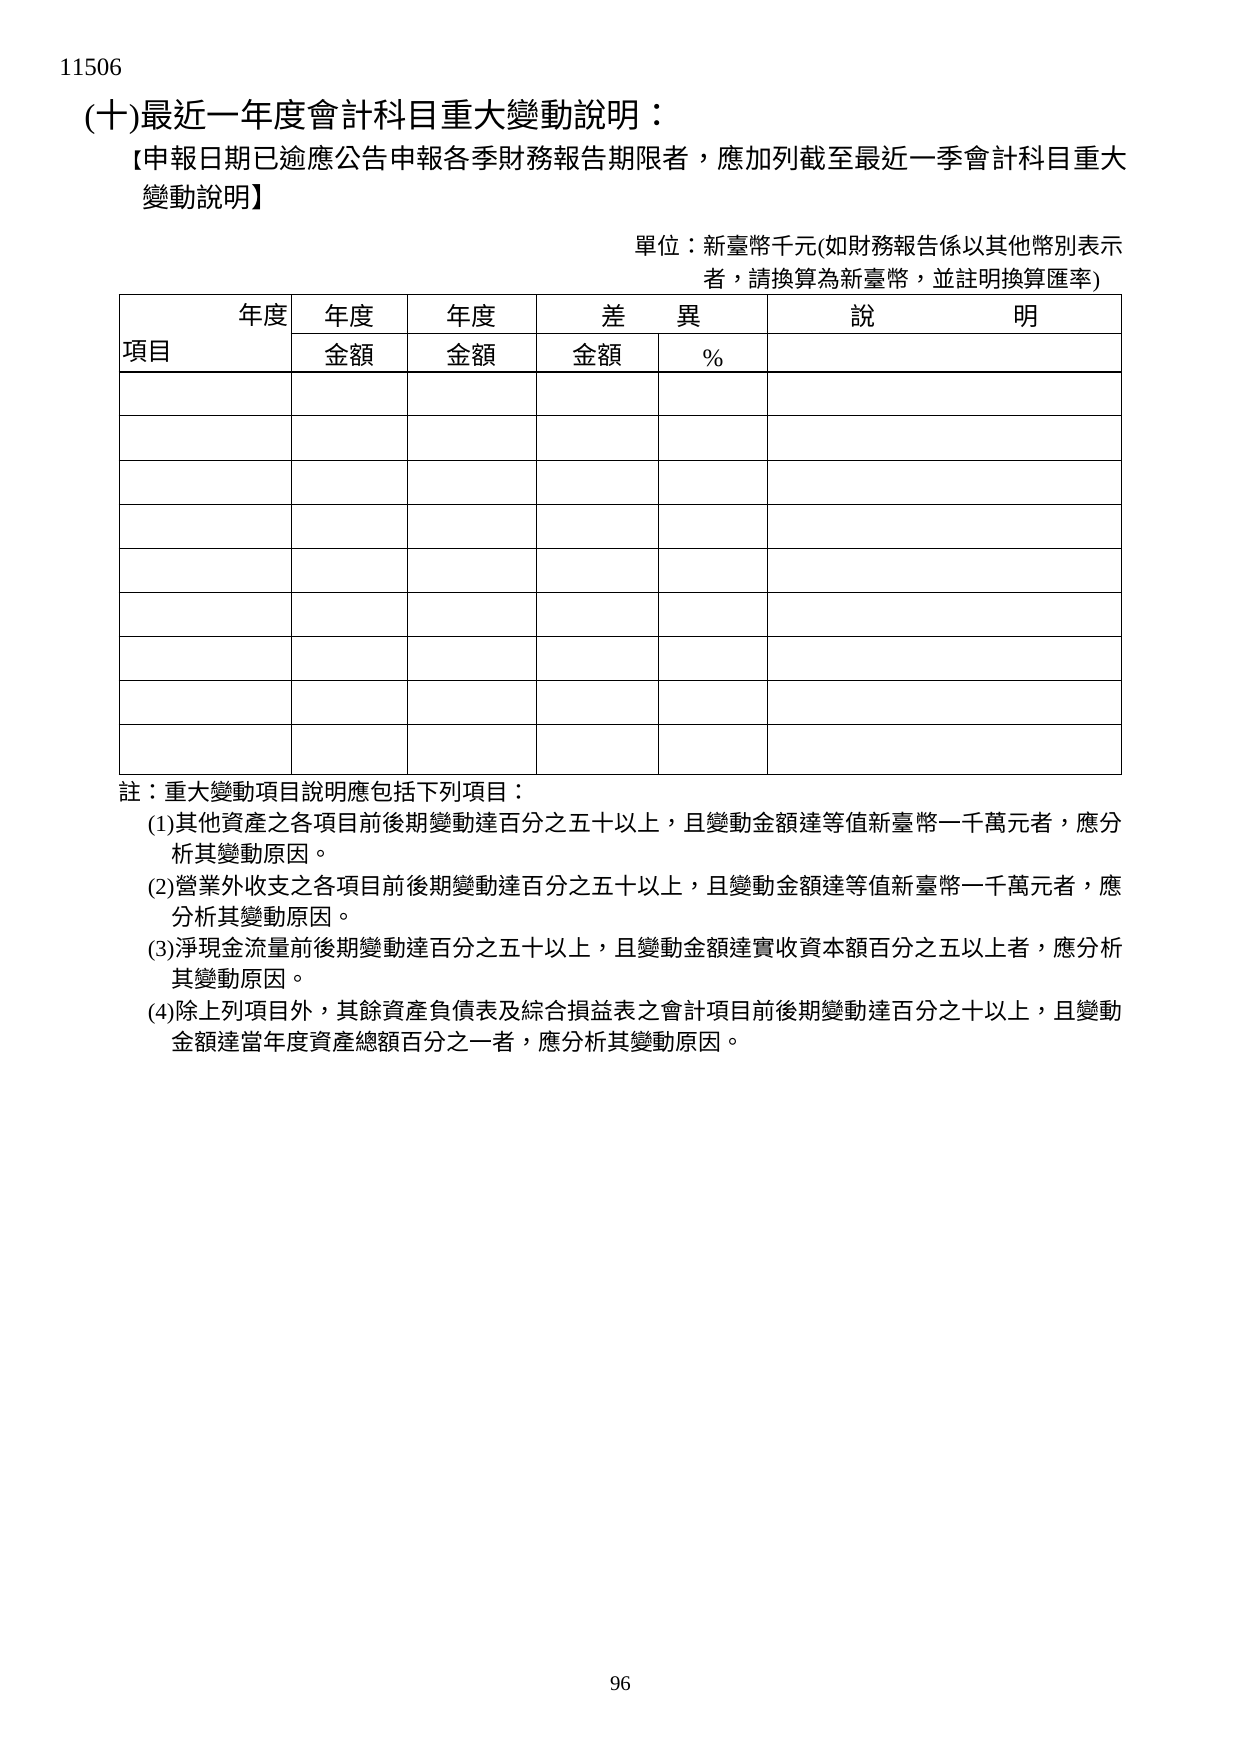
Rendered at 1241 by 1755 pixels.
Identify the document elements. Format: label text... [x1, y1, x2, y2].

table_cell [408, 725, 536, 774]
table_header 年度 [408, 295, 536, 333]
table_cell [537, 416, 658, 459]
text 單位：新臺幣千元(如財務報告係以其他幣別表示者，請換算為新臺幣，並註明換算匯率) [634, 228, 1131, 294]
table_cell [768, 681, 1121, 724]
table_cell [768, 505, 1121, 548]
text (1)其他資產之各項目前後期變動達百分之五十以上，且變動金額達等值新臺幣一千萬元者，應分析其變動原因。 [148, 807, 1123, 869]
table_cell [120, 373, 291, 415]
table_cell [120, 593, 291, 636]
table_cell [292, 505, 407, 548]
table_cell [408, 416, 536, 459]
table_cell [768, 373, 1121, 415]
text (3)淨現金流量前後期變動達百分之五十以上，且變動金額達實收資本額百分之五以上者，應分析其變動原因。 [148, 932, 1123, 994]
table_cell [537, 373, 658, 415]
table_cell [537, 505, 658, 548]
table_cell % [659, 334, 767, 371]
table_cell [120, 416, 291, 459]
table_cell [659, 725, 767, 774]
table_cell [408, 461, 536, 503]
table_cell [768, 725, 1121, 774]
table_cell [292, 373, 407, 415]
table_cell [408, 373, 536, 415]
table_cell [292, 637, 407, 680]
table_cell [659, 416, 767, 459]
table_cell [120, 549, 291, 592]
table_cell [292, 461, 407, 503]
table_cell [408, 549, 536, 592]
text 註：重大變動項目說明應包括下列項目： [118, 775, 1123, 807]
table_cell [120, 681, 291, 724]
table_cell [537, 461, 658, 503]
table_cell [768, 461, 1121, 503]
table_cell [659, 549, 767, 592]
table_cell [408, 593, 536, 636]
table_cell [659, 505, 767, 548]
table_cell 金額 [408, 334, 536, 371]
text (4)除上列項目外，其餘資產負債表及綜合損益表之會計項目前後期變動達百分之十以上，且變動金額達當年度資產總額百分之一者，應分析其變動原因。 [148, 994, 1123, 1057]
table_cell [659, 461, 767, 503]
table_cell [292, 681, 407, 724]
table_cell [659, 593, 767, 636]
table_header 說 明 [768, 295, 1121, 333]
table_cell [768, 416, 1121, 459]
table_cell [120, 461, 291, 503]
table_cell [768, 593, 1121, 636]
table_cell [659, 681, 767, 724]
table_cell [292, 549, 407, 592]
table_cell 金額 [292, 334, 407, 371]
table_cell [120, 505, 291, 548]
table_cell [768, 334, 1121, 371]
table_cell [292, 416, 407, 459]
table_cell [537, 593, 658, 636]
table_cell [768, 637, 1121, 680]
text (2)營業外收支之各項目前後期變動達百分之五十以上，且變動金額達等值新臺幣一千萬元者，應分析其變動原因。 [148, 869, 1123, 932]
table_cell [408, 637, 536, 680]
table_cell [659, 373, 767, 415]
table_header 年度 [292, 295, 407, 333]
table_cell [537, 549, 658, 592]
table_cell [292, 725, 407, 774]
table_header 差 異 [537, 295, 767, 333]
table_cell [292, 593, 407, 636]
text 【申報日期已逾應公告申報各季財務報告期限者，應加列截至最近一季會計科目重大變動說明】 [122, 137, 1131, 215]
table_cell [768, 549, 1121, 592]
table_cell [537, 637, 658, 680]
table_cell [120, 637, 291, 680]
table_cell [659, 637, 767, 680]
table_cell [537, 725, 658, 774]
table_cell [120, 725, 291, 774]
table_cell 金額 [537, 334, 658, 371]
table_cell [408, 505, 536, 548]
table_header 年度 項目 [120, 295, 291, 371]
table_cell [408, 681, 536, 724]
table_cell [537, 681, 658, 724]
text (十)最近一年度會計科目重大變動說明： [84, 88, 1131, 137]
